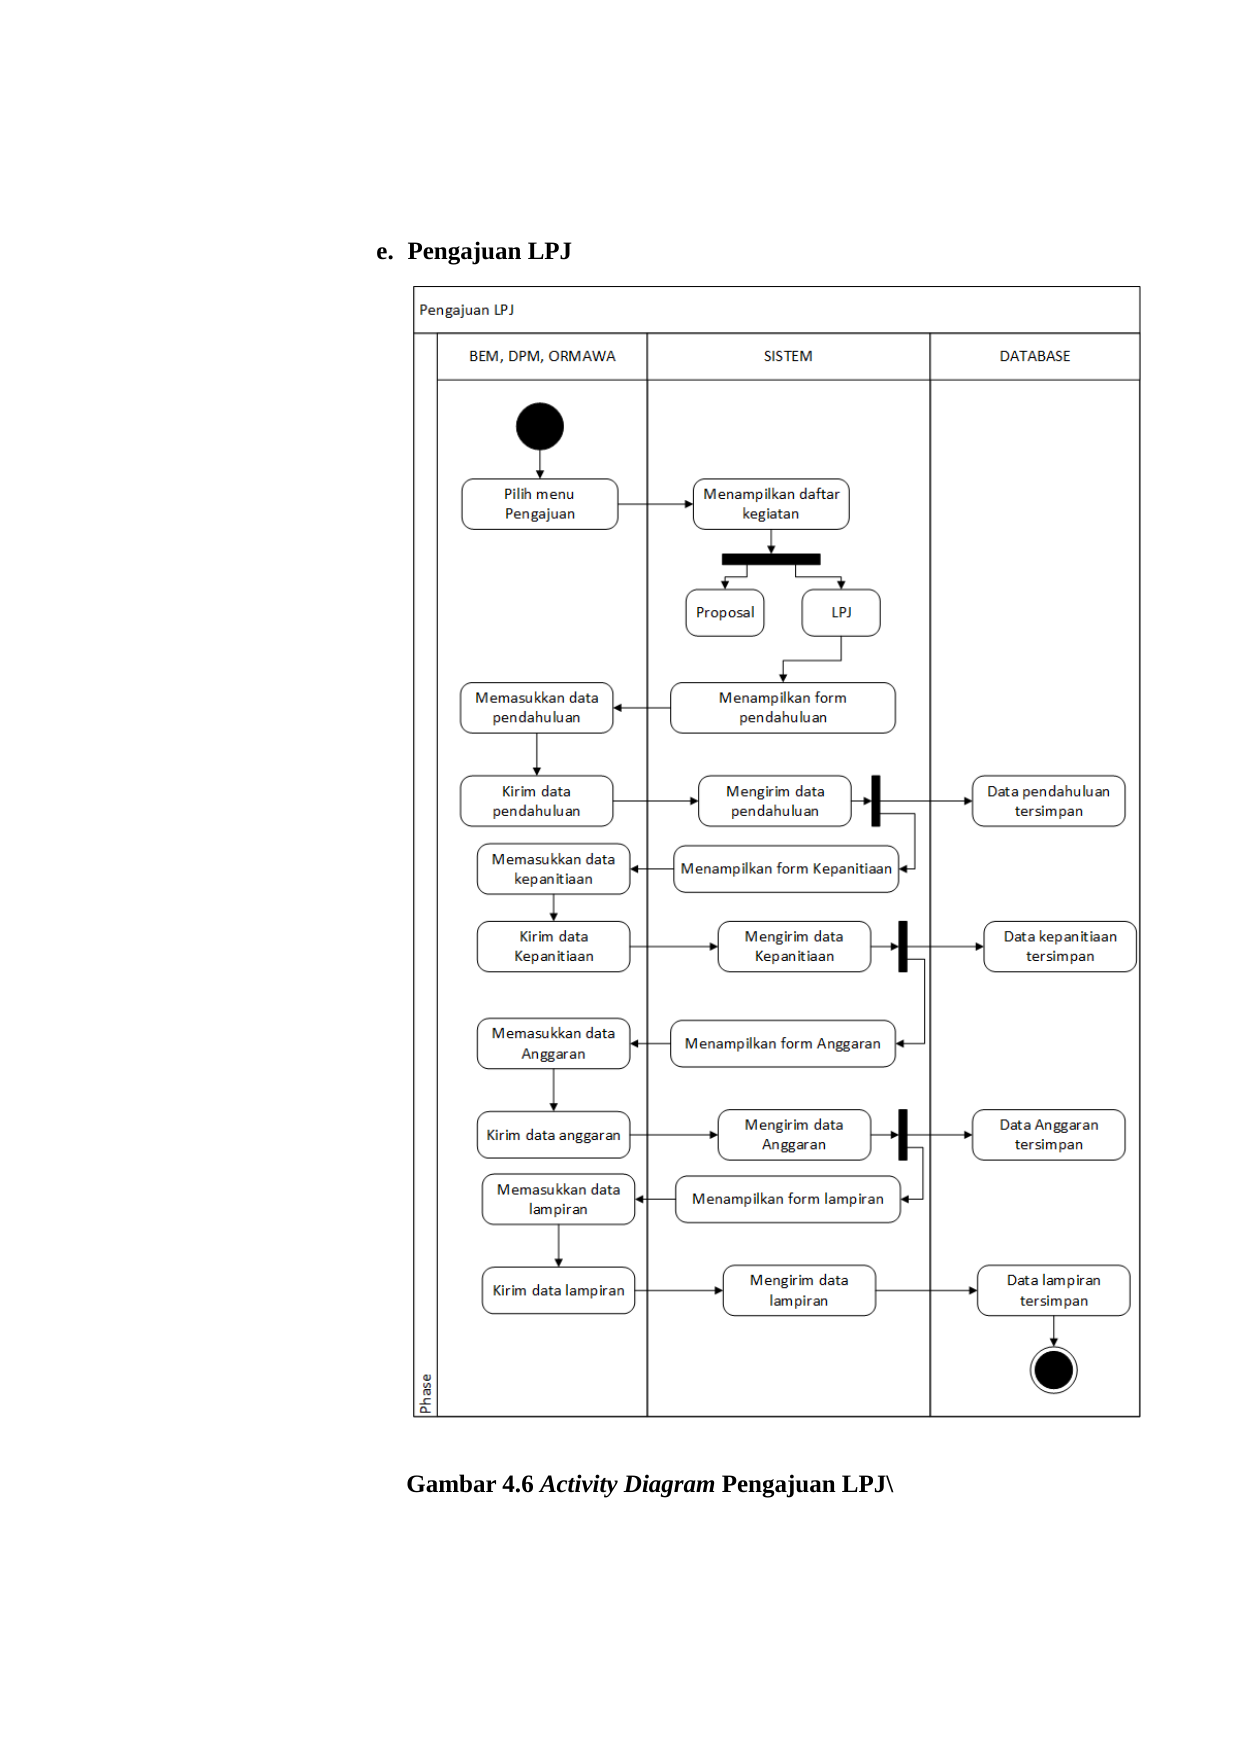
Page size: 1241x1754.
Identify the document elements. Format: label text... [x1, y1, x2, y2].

picture [410, 285, 1141, 1423]
list Pengajuan LPJ [311, 236, 1063, 265]
text Gambar 4.6 Activity Diagram Pengajuan LPJ\ [236, 1469, 1063, 1498]
table_header [236, 279, 1063, 1457]
